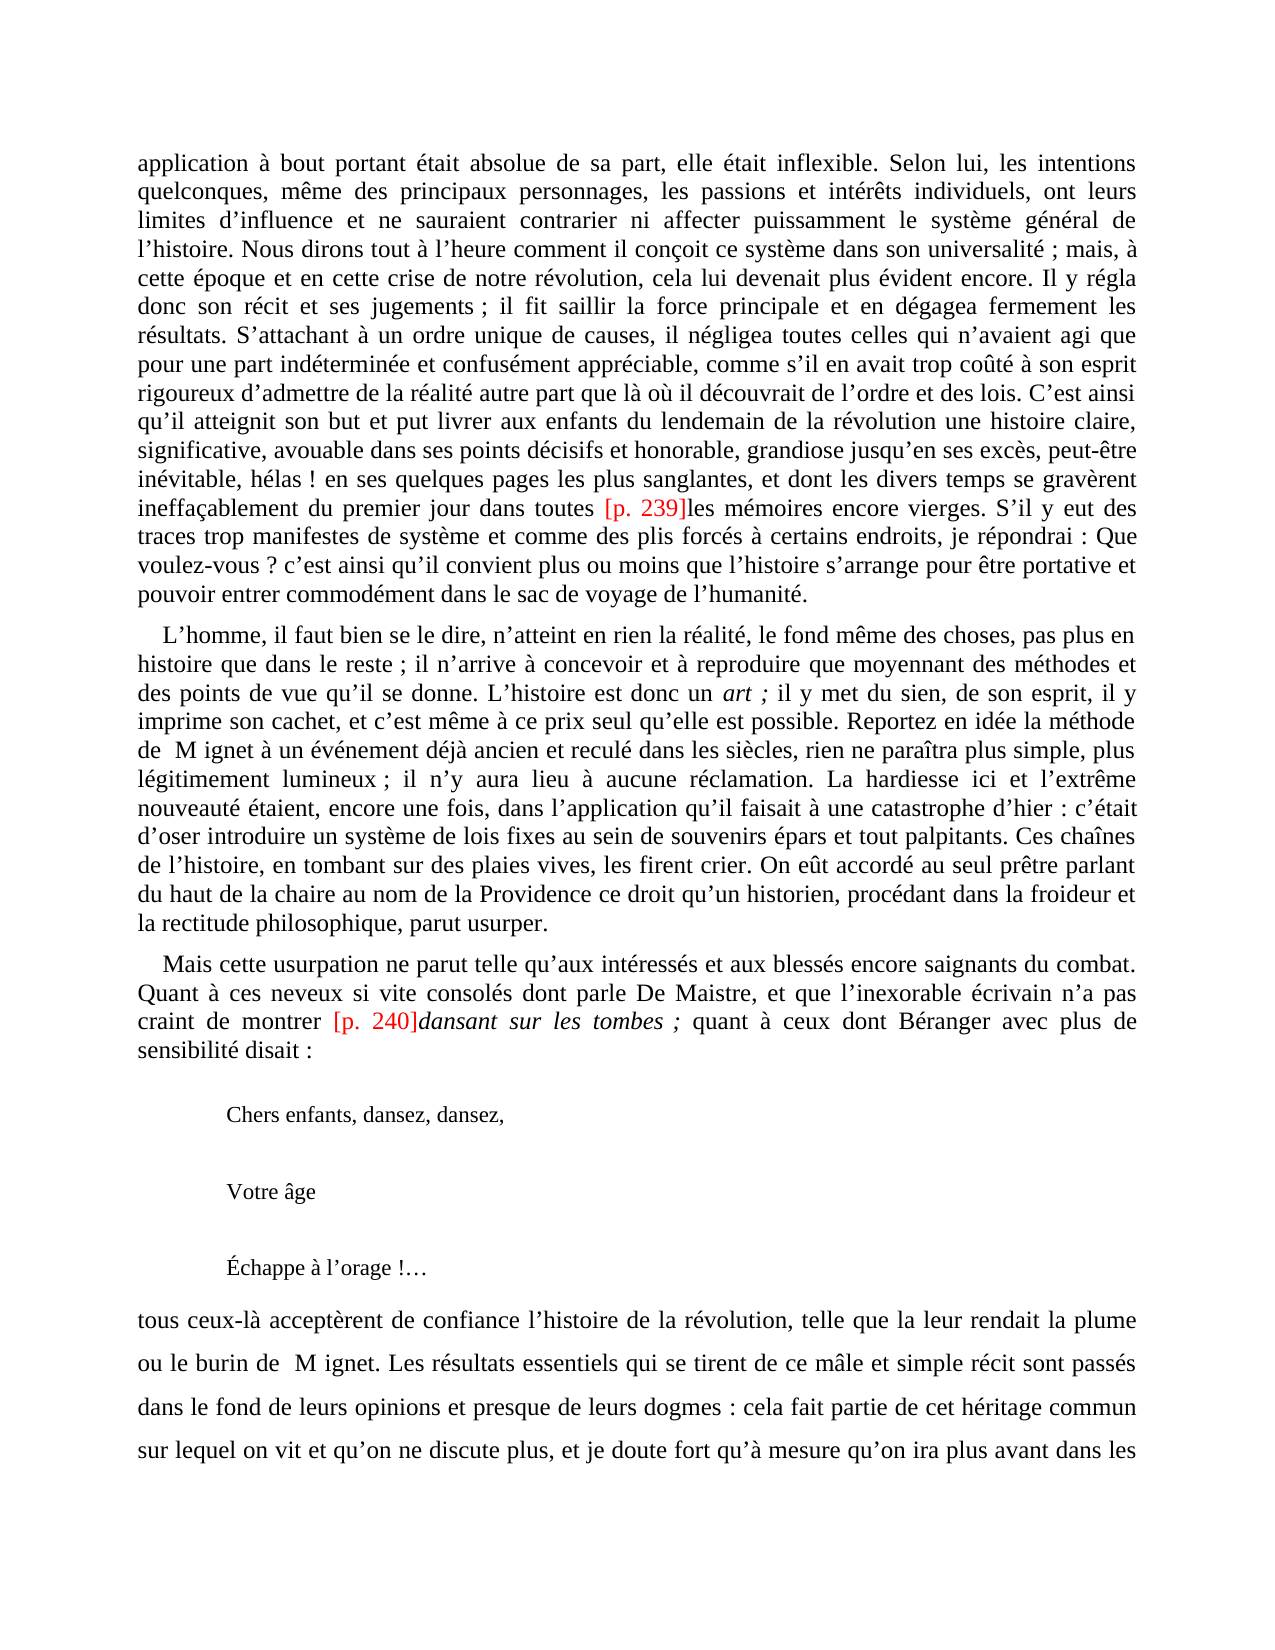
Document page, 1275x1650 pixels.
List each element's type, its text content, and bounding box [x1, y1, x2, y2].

text Échappe à l’orage !… [226, 1254, 1137, 1280]
text tous ceux-là acceptèrent de confiance l’histoire de la révolution, telle que la leur rendait la plume ou le burin de M ignet. Les résultats essentiels qui se tirent de ce mâle et simple récit sont passés dans le fond de leurs opinions et presque de leurs dogmes : cela fait partie de cet héritage commun sur lequel on vit et qu’on ne discute plus, et je doute fort qu’à mesure qu’on ira plus avant dans les [137, 1305, 1137, 1463]
text Votre âge [226, 1178, 1137, 1204]
text Chers enfants, dansez, dansez, [226, 1101, 1137, 1128]
text L’homme, il faut bien se le dire, n’atteint en rien la réalité, le fond même des choses, pas plus en histoire que dans le reste ; il n’arrive à concevoir et à reproduire que moyennant des méthodes et des points de vue qu’il se donne. L’histoire est donc un art ; il y met du sien, de son esprit, il y imprime son cachet, et c’est même à ce prix seul qu’elle est possible. Reportez en idée la méthode de M ignet à un événement déjà ancien et reculé dans les siècles, rien ne paraîtra plus simple, plus légitimement lumineux ; il n’y aura lieu à aucune réclamation. La hardiesse ici et l’extrême nouveauté étaient, encore une fois, dans l’application qu’il faisait à une catastrophe d’hier : c’était d’oser introduire un système de lois fixes au sein de souvenirs épars et tout palpitants. Ces chaînes de l’histoire, en tombant sur des plaies vives, les firent crier. On eût accordé au seul prêtre parlant du haut de la chaire au nom de la Providence ce droit qu’un historien, procédant dans la froideur et la rectitude philosophique, parut usurper. [137, 620, 1137, 936]
text application à bout portant était absolue de sa part, elle était inflexible. Selon lui, les intentions quelconques, même des principaux personnages, les passions et intérêts individuels, ont leurs limites d’influence et ne sauraient contrarier ni affecter puissamment le système général de l’histoire. Nous dirons tout à l’heure comment il conçoit ce système dans son universalité ; mais, à cette époque et en cette crise de notre révolution, cela lui devenait plus évident encore. Il y régla donc son récit et ses jugements ; il fit saillir la force principale et en dégagea fermement les résultats. S’attachant à un ordre unique de causes, il négligea toutes celles qui n’avaient agi que pour une part indéterminée et confusément appréciable, comme s’il en avait trop coûté à son esprit rigoureux d’admettre de la réalité autre part que là où il découvrait de l’ordre et des lois. C’est ainsi qu’il atteignit son but et put livrer aux enfants du lendemain de la révolution une histoire claire, significative, avouable dans ses points décisifs et honorable, grandiose jusqu’en ses excès, peut-être inévitable, hélas ! en ses quelques pages les plus sanglantes, et dont les divers temps se gravèrent ineffaçablement du premier jour dans toutes [p. 239]les mémoires encore vierges. S’il y eut des traces trop manifestes de système et comme des plis forcés à certains endroits, je répondrai : Que voulez-vous ? c’est ainsi qu’il convient plus ou moins que l’histoire s’arrange pour être portative et pouvoir entrer commodément dans le sac de voyage de l’humanité. [137, 148, 1137, 608]
text Mais cette usurpation ne parut telle qu’aux intéressés et aux blessés encore saignants du combat. Quant à ces neveux si vite consolés dont parle De Maistre, et que l’inexorable écrivain n’a pas craint de montrer [p. 240]dansant sur les tombes ; quant à ceux dont Béranger avec plus de sensibilité disait : [137, 949, 1137, 1064]
